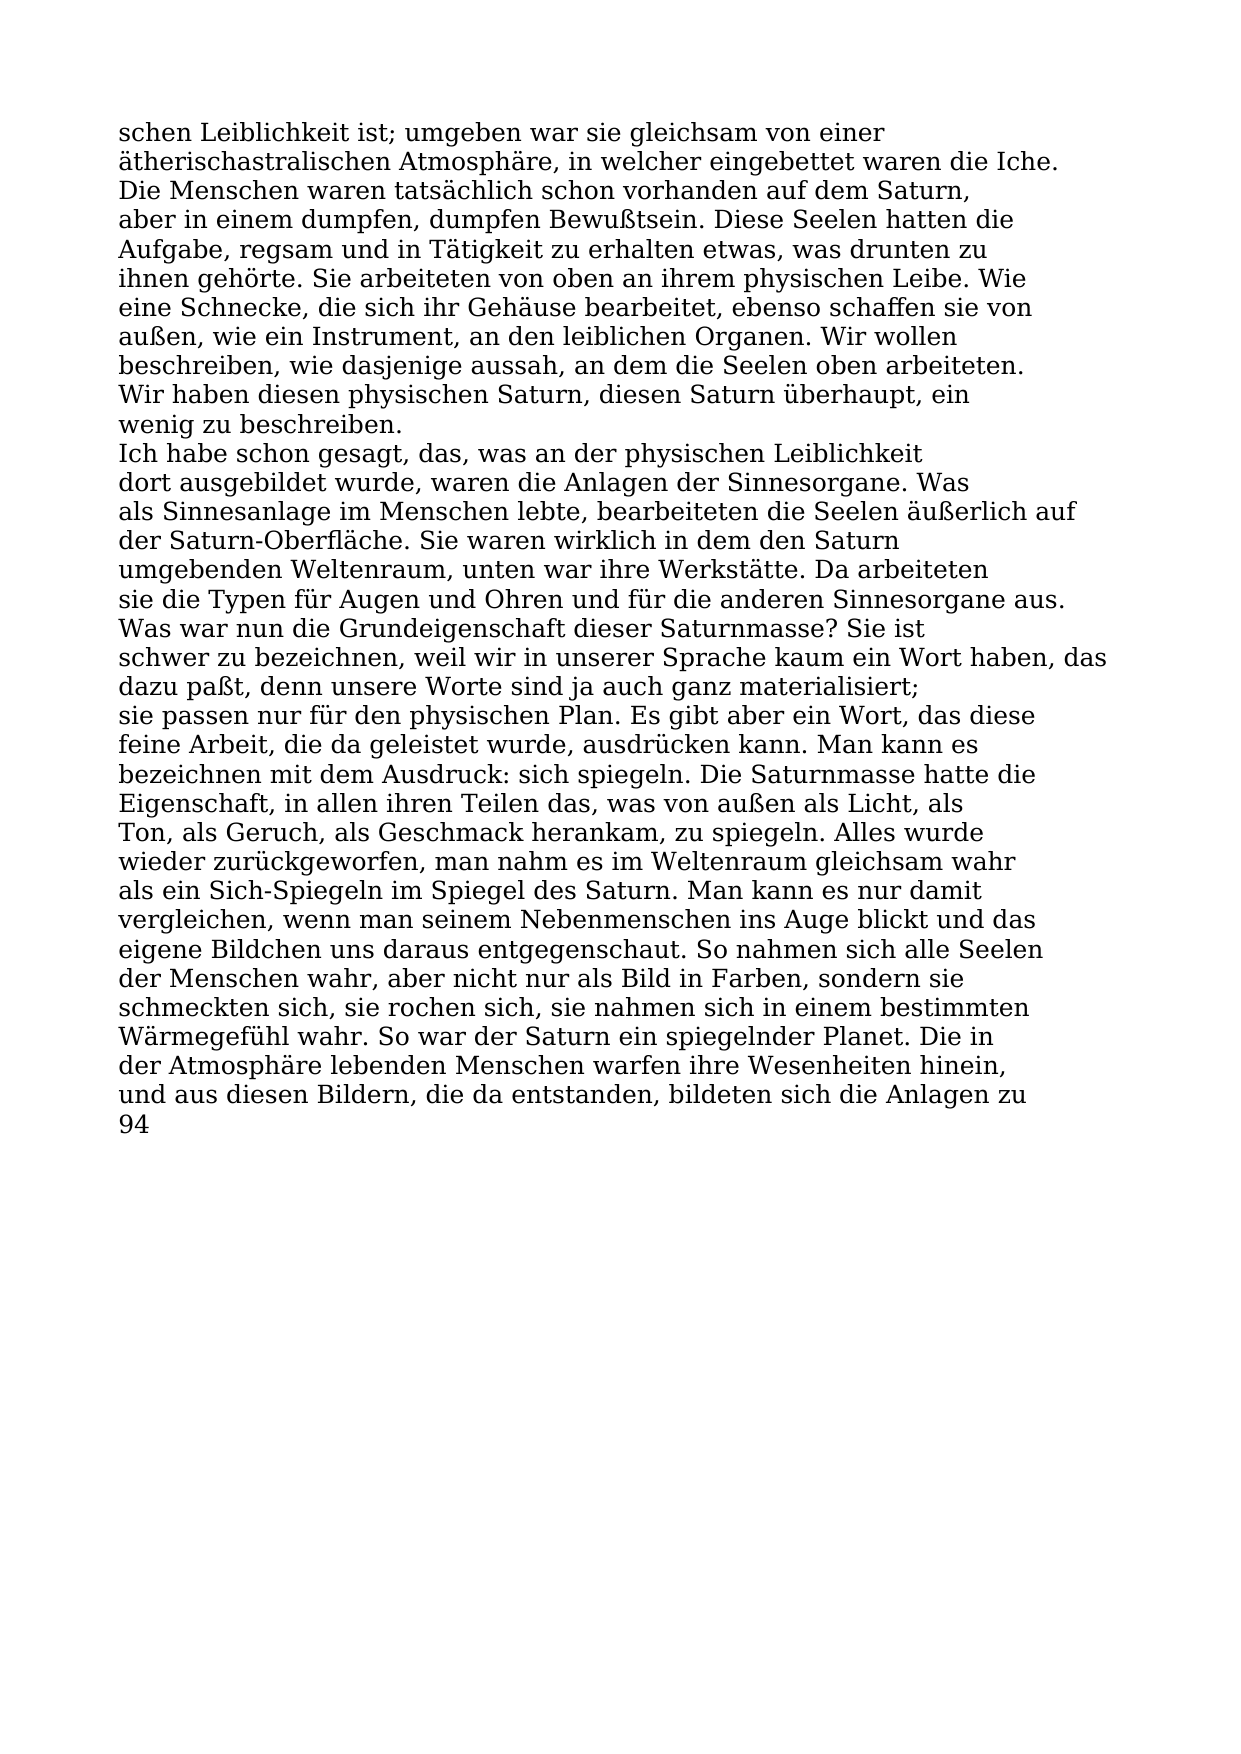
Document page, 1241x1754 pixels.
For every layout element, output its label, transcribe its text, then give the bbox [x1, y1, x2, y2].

text wenig zu beschreiben. [118, 410, 1122, 439]
text schen Leiblichkeit ist; umgeben war sie gleichsam von einer ätherischastralischen Atmosphäre, in welcher eingebettet waren die Iche. [118, 118, 1122, 176]
text beschreiben, wie dasjenige aussah, an dem die Seelen oben arbeiteten. [118, 351, 1122, 381]
text sie passen nur für den physischen Plan. Es gibt aber ein Wort, das diese [118, 701, 1122, 731]
text der Atmosphäre lebenden Menschen warfen ihre Wesenheiten hinein, [118, 1051, 1122, 1081]
text als ein Sich-Spiegeln im Spiegel des Saturn. Man kann es nur damit [118, 876, 1122, 906]
text Die Menschen waren tatsächlich schon vorhanden auf dem Saturn, [118, 176, 1122, 206]
text als Sinnesanlage im Menschen lebte, bearbeiteten die Seelen äußerlich auf der Saturn-Oberfläche. Sie waren wirklich in dem den Saturn [118, 497, 1122, 556]
text Ich habe schon gesagt, das, was an der physischen Leiblichkeit [118, 439, 1122, 468]
text der Menschen wahr, aber nicht nur als Bild in Farben, sondern sie [118, 964, 1122, 993]
text 94 [118, 1110, 1122, 1139]
text eigene Bildchen uns daraus entgegenschaut. So nahmen sich alle Seelen [118, 935, 1122, 964]
text sie die Typen für Augen und Ohren und für die anderen Sinnesorgane aus. [118, 585, 1122, 614]
text schmeckten sich, sie rochen sich, sie nahmen sich in einem bestimmten [118, 993, 1122, 1022]
text umgebenden Weltenraum, unten war ihre Werkstätte. Da arbeiteten [118, 556, 1122, 585]
text vergleichen, wenn man seinem Nebenmenschen ins Auge blickt und das [118, 906, 1122, 935]
text Was war nun die Grundeigenschaft dieser Saturnmasse? Sie ist [118, 614, 1122, 643]
text feine Arbeit, die da geleistet wurde, ausdrücken kann. Man kann es [118, 731, 1122, 760]
text dort ausgebildet wurde, waren die Anlagen der Sinnesorgane. Was [118, 468, 1122, 497]
text Ton, als Geruch, als Geschmack herankam, zu spiegeln. Alles wurde [118, 818, 1122, 847]
text Eigenschaft, in allen ihren Teilen das, was von außen als Licht, als [118, 789, 1122, 818]
text aber in einem dumpfen, dumpfen Bewußtsein. Diese Seelen hatten die [118, 206, 1122, 235]
text Aufgabe, regsam und in Tätigkeit zu erhalten etwas, was drunten zu [118, 235, 1122, 264]
text ihnen gehörte. Sie arbeiteten von oben an ihrem physischen Leibe. Wie [118, 264, 1122, 293]
text wieder zurückgeworfen, man nahm es im Weltenraum gleichsam wahr [118, 847, 1122, 876]
text Wärmegefühl wahr. So war der Saturn ein spiegelnder Planet. Die in [118, 1022, 1122, 1051]
text schwer zu bezeichnen, weil wir in unserer Sprache kaum ein Wort haben, das dazu paßt, denn unsere Worte sind ja auch ganz materialisiert; [118, 643, 1122, 701]
text eine Schnecke, die sich ihr Gehäuse bearbeitet, ebenso schaffen sie von [118, 293, 1122, 322]
text bezeichnen mit dem Ausdruck: sich spiegeln. Die Saturnmasse hatte die [118, 760, 1122, 789]
text außen, wie ein Instrument, an den leiblichen Organen. Wir wollen [118, 322, 1122, 351]
text Wir haben diesen physischen Saturn, diesen Saturn überhaupt, ein [118, 381, 1122, 410]
text und aus diesen Bildern, die da entstanden, bildeten sich die Anlagen zu [118, 1081, 1122, 1110]
